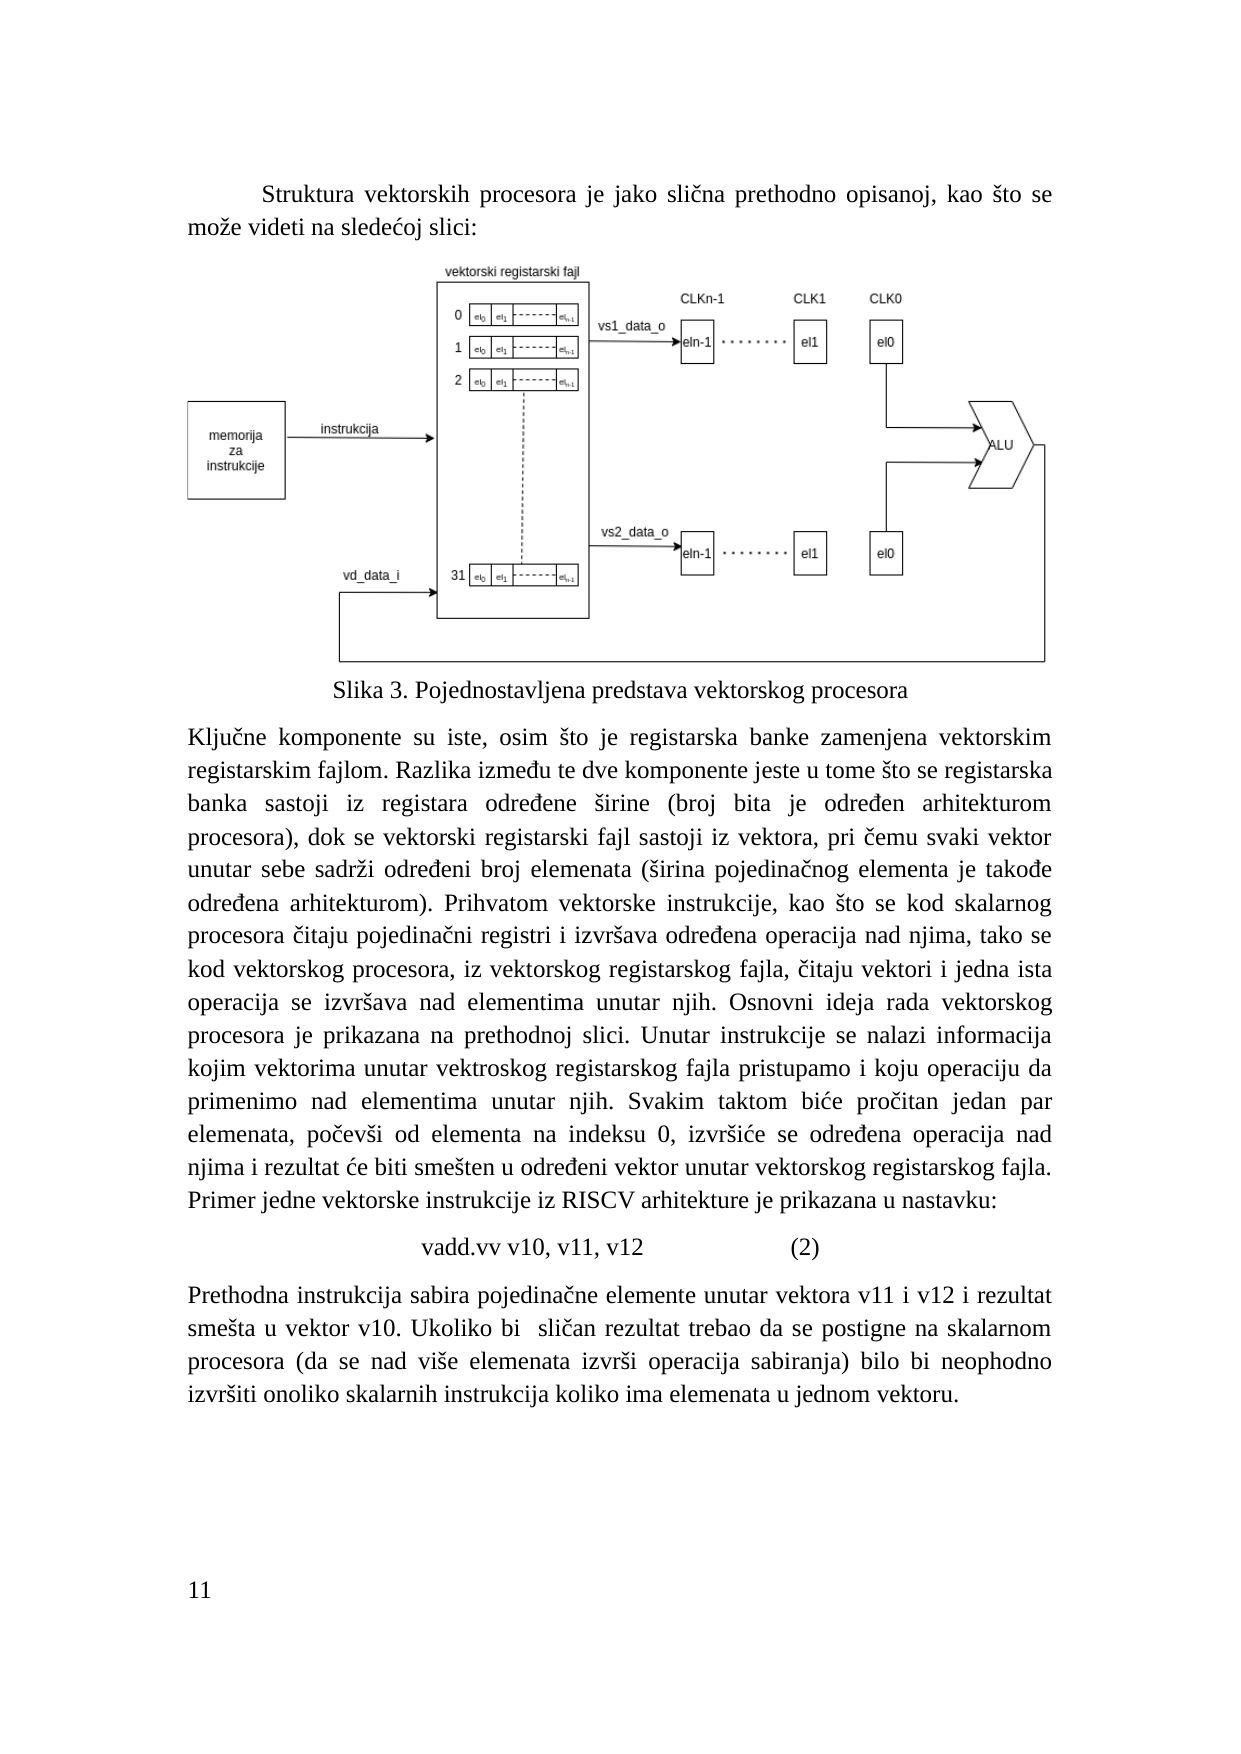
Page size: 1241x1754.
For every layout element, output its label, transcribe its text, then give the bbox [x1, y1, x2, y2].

text Slika 3. Pojednostavljena predstava vektorskog procesora [187, 671, 1053, 704]
text Struktura vektorskih procesora je jako slična prethodno opisanoj, kao što se može videti na sledećoj slici: [187, 179, 1053, 241]
text vadd.vv v10, v11, v12 (2) [187, 1232, 1053, 1261]
text Prethodna instrukcija sabira pojedinačne elemente unutar vektora v11 i v12 i rezultat smešta u vektor v10. Ukoliko bi sličan rezultat trebao da se postigne na skalarnom procesora (da se nad više elemenata izvrši operacija sabiranja) bilo bi neophodno izvršiti onoliko skalarnih instrukcija koliko ima elemenata u jednom vektoru. [187, 1280, 1053, 1408]
text Ključne komponente su iste, osim što je registarska banke zamenjena vektorskim registarskim fajlom. Razlika između te dve komponente jeste u tome što se registarska banka sastoji iz registara određene širine (broj bita je određen arhitekturom procesora), dok se vektorski registarski fajl sastoji iz vektora, pri čemu svaki vektor unutar sebe sadrži određeni broj elemenata (širina pojedinačnog elementa je takođe određena arhitekturom). Prihvatom vektorske instrukcije, kao što se kod skalarnog procesora čitaju pojedinačni registri i izvršava određena operacija nad njima, tako se kod vektorskog procesora, iz vektorskog registarskog fajla, čitaju vektori i jedna ista operacija se izvršava nad elementima unutar njih. Osnovni ideja rada vektorskog procesora je prikazana na prethodnoj slici. Unutar instrukcije se nalazi informacija kojim vektorima unutar vektroskog registarskog fajla pristupamo i koju operaciju da primenimo nad elementima unutar njih. Svakim taktom biće pročitan jedan par elemenata, počevši od elementa na indeksu 0, izvršiće se određena operacija nad njima i rezultat će biti smešten u određeni vektor unutar vektorskog registarskog fajla. Primer jedne vektorske instrukcije iz RISCV arhitekture je prikazana u nastavku: [187, 722, 1053, 1213]
picture [187, 260, 1053, 671]
